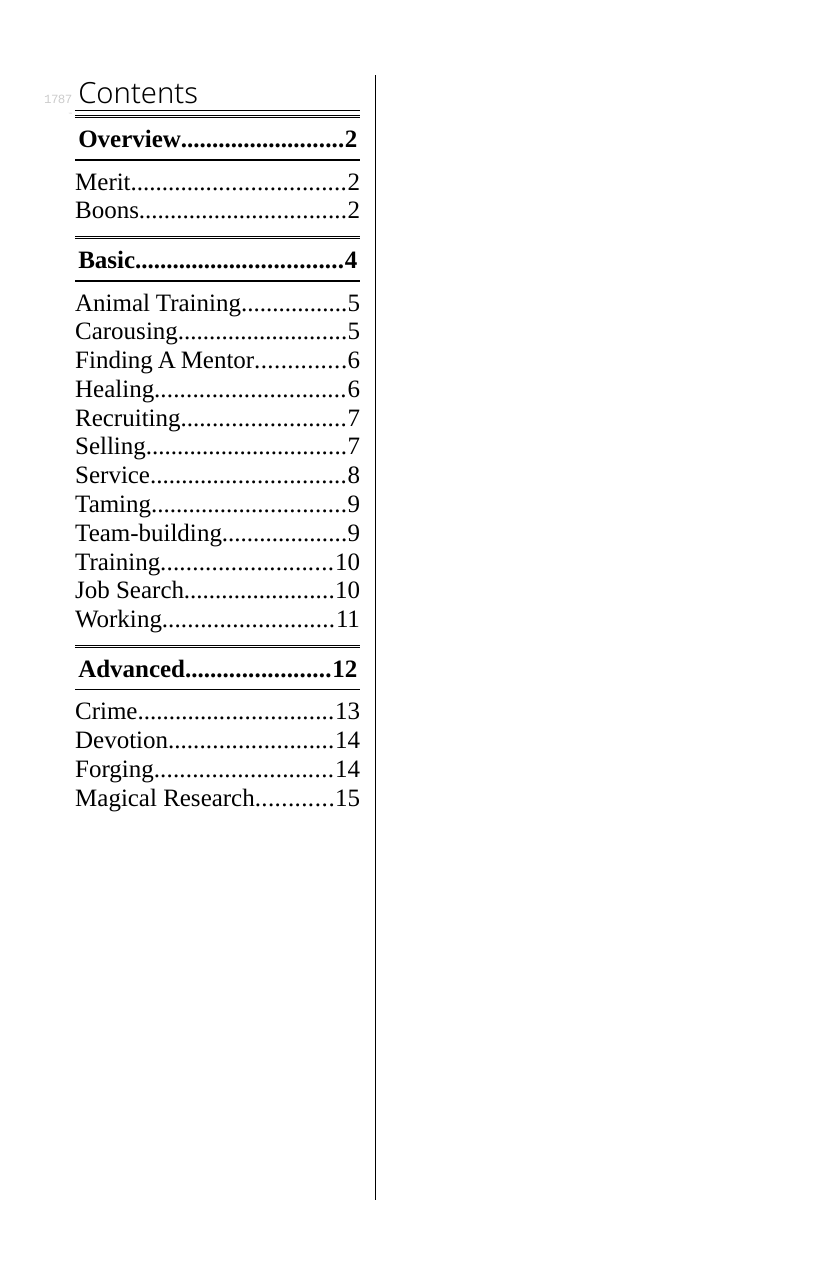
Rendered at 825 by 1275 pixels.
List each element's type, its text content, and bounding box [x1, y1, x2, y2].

text Devotion 14 [75, 725, 360, 754]
text Contents [75, 75, 360, 110]
text Finding a Mentor 6 [75, 345, 360, 374]
text Forging 14 [75, 754, 360, 775]
text Recruiting 7 [75, 403, 360, 432]
text Magical Research 15 [75, 775, 360, 820]
text Working 11 [75, 596, 360, 642]
text Basic 4 [75, 239, 360, 274]
text Merit 2 [75, 161, 360, 188]
text Boons 2 [75, 188, 360, 233]
text Advanced 12 [75, 648, 360, 683]
text Healing 6 [75, 374, 360, 403]
text Job Search 10 [75, 575, 360, 596]
text service 8 [75, 460, 360, 489]
text Overview 2 [75, 118, 360, 153]
text Animal Training 5 [75, 282, 360, 317]
text Carousing 5 [75, 317, 360, 345]
text Taming 9 [75, 489, 360, 518]
text Selling 7 [75, 432, 360, 460]
text Team-building 9 [75, 518, 360, 547]
text Crime 13 [75, 690, 360, 725]
text Training 10 [75, 547, 360, 575]
